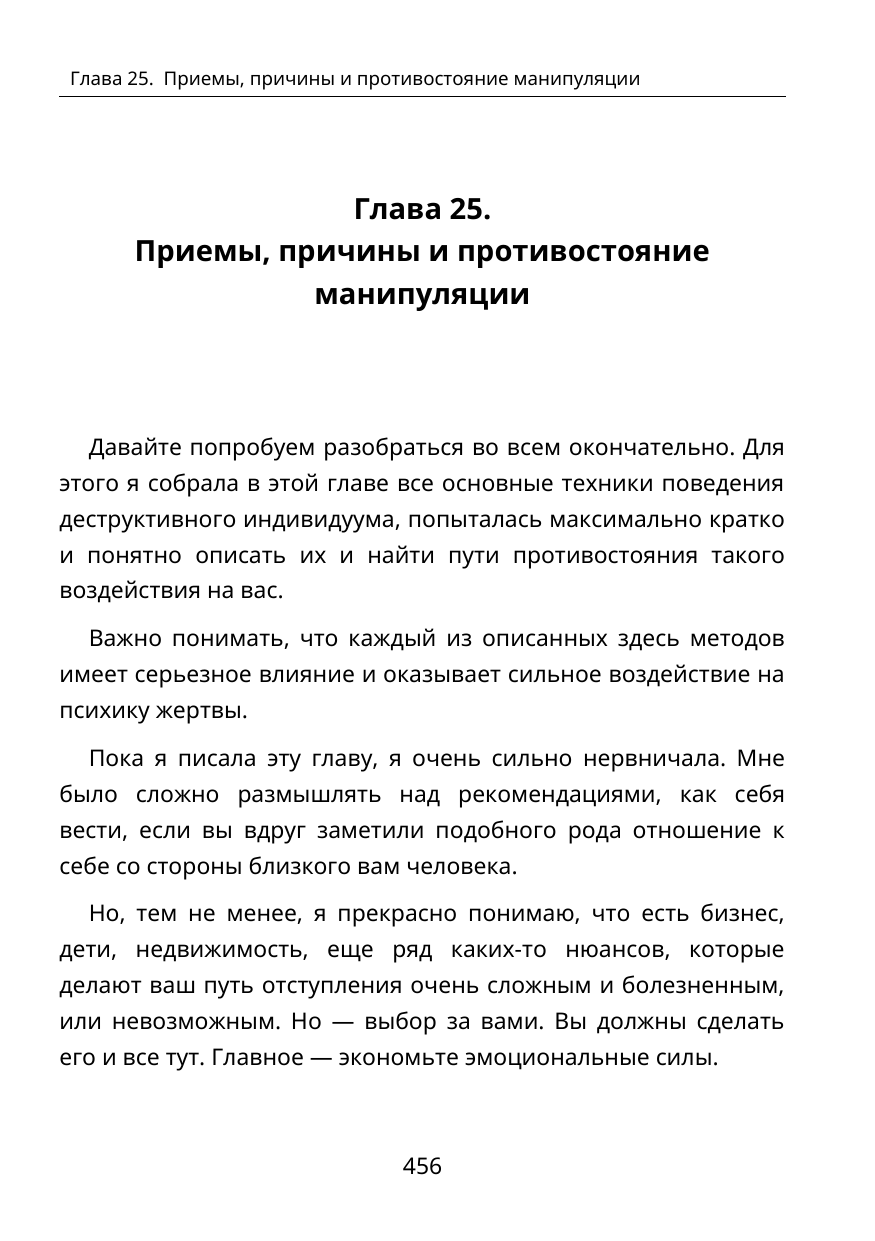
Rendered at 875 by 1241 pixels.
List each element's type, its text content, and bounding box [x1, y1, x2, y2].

text Но, тем не менее, я прекрасно понимаю, что есть бизнес, дети, недвижимость, еще ряд каких-то нюансов, которые делают ваш путь отступления очень сложным и болезненным, или невозможным. Но — выбор за вами. Вы должны сделать его и все тут. Главное — экономьте эмоциональные силы. [59, 897, 786, 1072]
text Важно понимать, что каждый из описанных здесь методов имеет серьезное влияние и оказывает сильное воздействие на психику жертвы. [59, 622, 786, 725]
text Давайте попробуем разобраться во всем окончательно. Для этого я собрала в этой главе все основные техники поведения деструктивного индивидуума, попыталась максимально кратко и понятно описать их и найти пути противостояния такого воздействия на вас. [59, 431, 786, 606]
subtitle Глава 25. Приемы, причины и противостояние манипуляции [59, 185, 786, 313]
text Пока я писала эту главу, я очень сильно нервничала. Мне было сложно размышлять над рекомендациями, как себя вести, если вы вдруг заметили подобного рода отношение к себе со стороны близкого вам человека. [59, 742, 786, 881]
